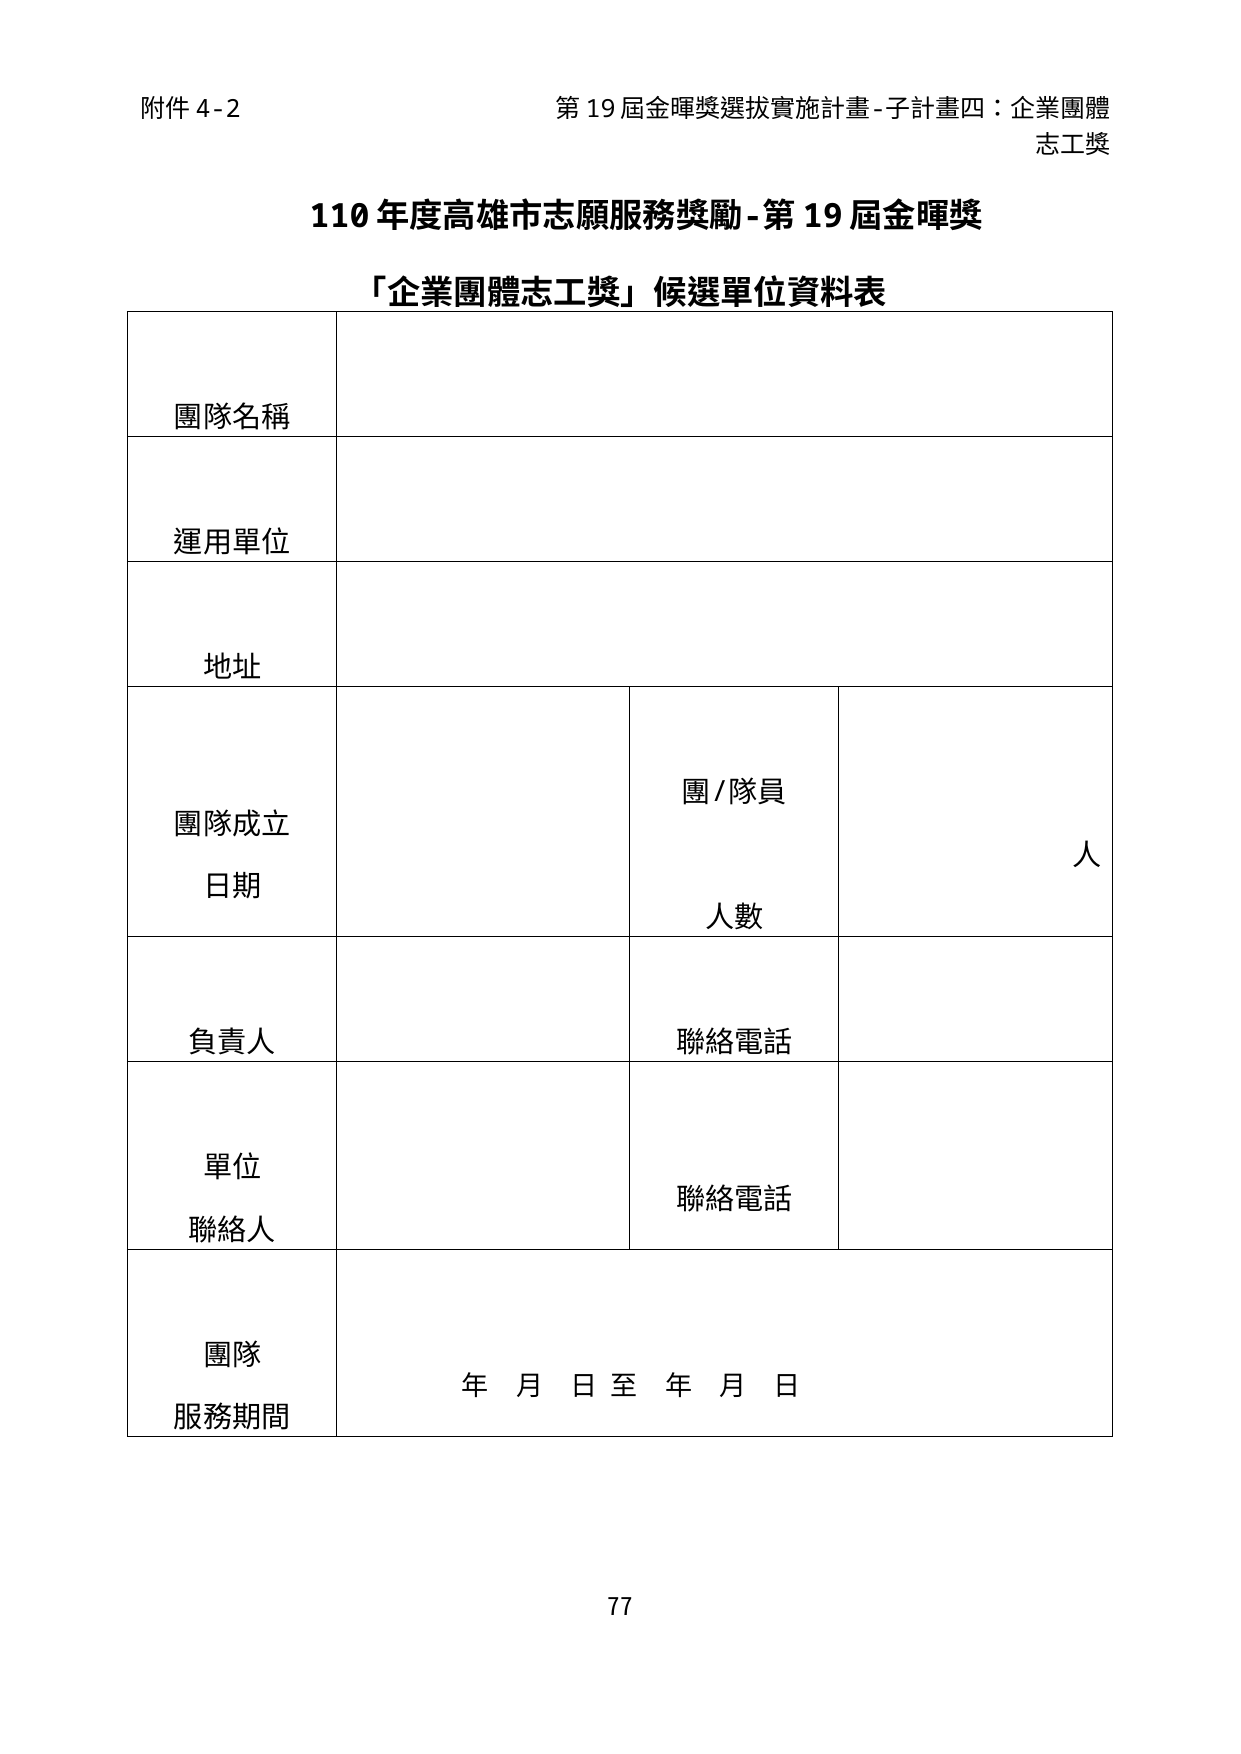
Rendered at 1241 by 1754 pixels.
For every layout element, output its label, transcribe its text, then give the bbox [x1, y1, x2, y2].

table_cell 團隊 服務期間 [128, 1250, 336, 1436]
table_cell [337, 937, 629, 1061]
table_cell [839, 937, 1112, 1061]
table_cell 地址 [128, 562, 336, 686]
text 「企業團體志工獎」候選單位資料表 [130, 248, 1110, 311]
table_cell 團/隊員 人數 [630, 687, 838, 936]
table_cell [839, 1062, 1112, 1248]
table_cell [337, 687, 629, 936]
table_cell [337, 437, 1112, 561]
table_cell 運用單位 [128, 437, 336, 561]
table_header 團隊名稱 [128, 312, 336, 436]
table_cell 年 月 日 至 年 月 日 [337, 1250, 1112, 1436]
text 110年度高雄市志願服務獎勵-第19屆金暉獎 [130, 186, 1162, 238]
table_cell 人 [839, 687, 1112, 936]
table_cell [337, 562, 1112, 686]
table_cell 聯絡電話 [630, 1062, 838, 1248]
table_cell [337, 1062, 629, 1248]
table_cell 聯絡電話 [630, 937, 838, 1061]
table_cell 團隊成立 日期 [128, 687, 336, 936]
table_cell 單位 聯絡人 [128, 1062, 336, 1248]
table_cell 負責人 [128, 937, 336, 1061]
table_header [337, 312, 1112, 436]
